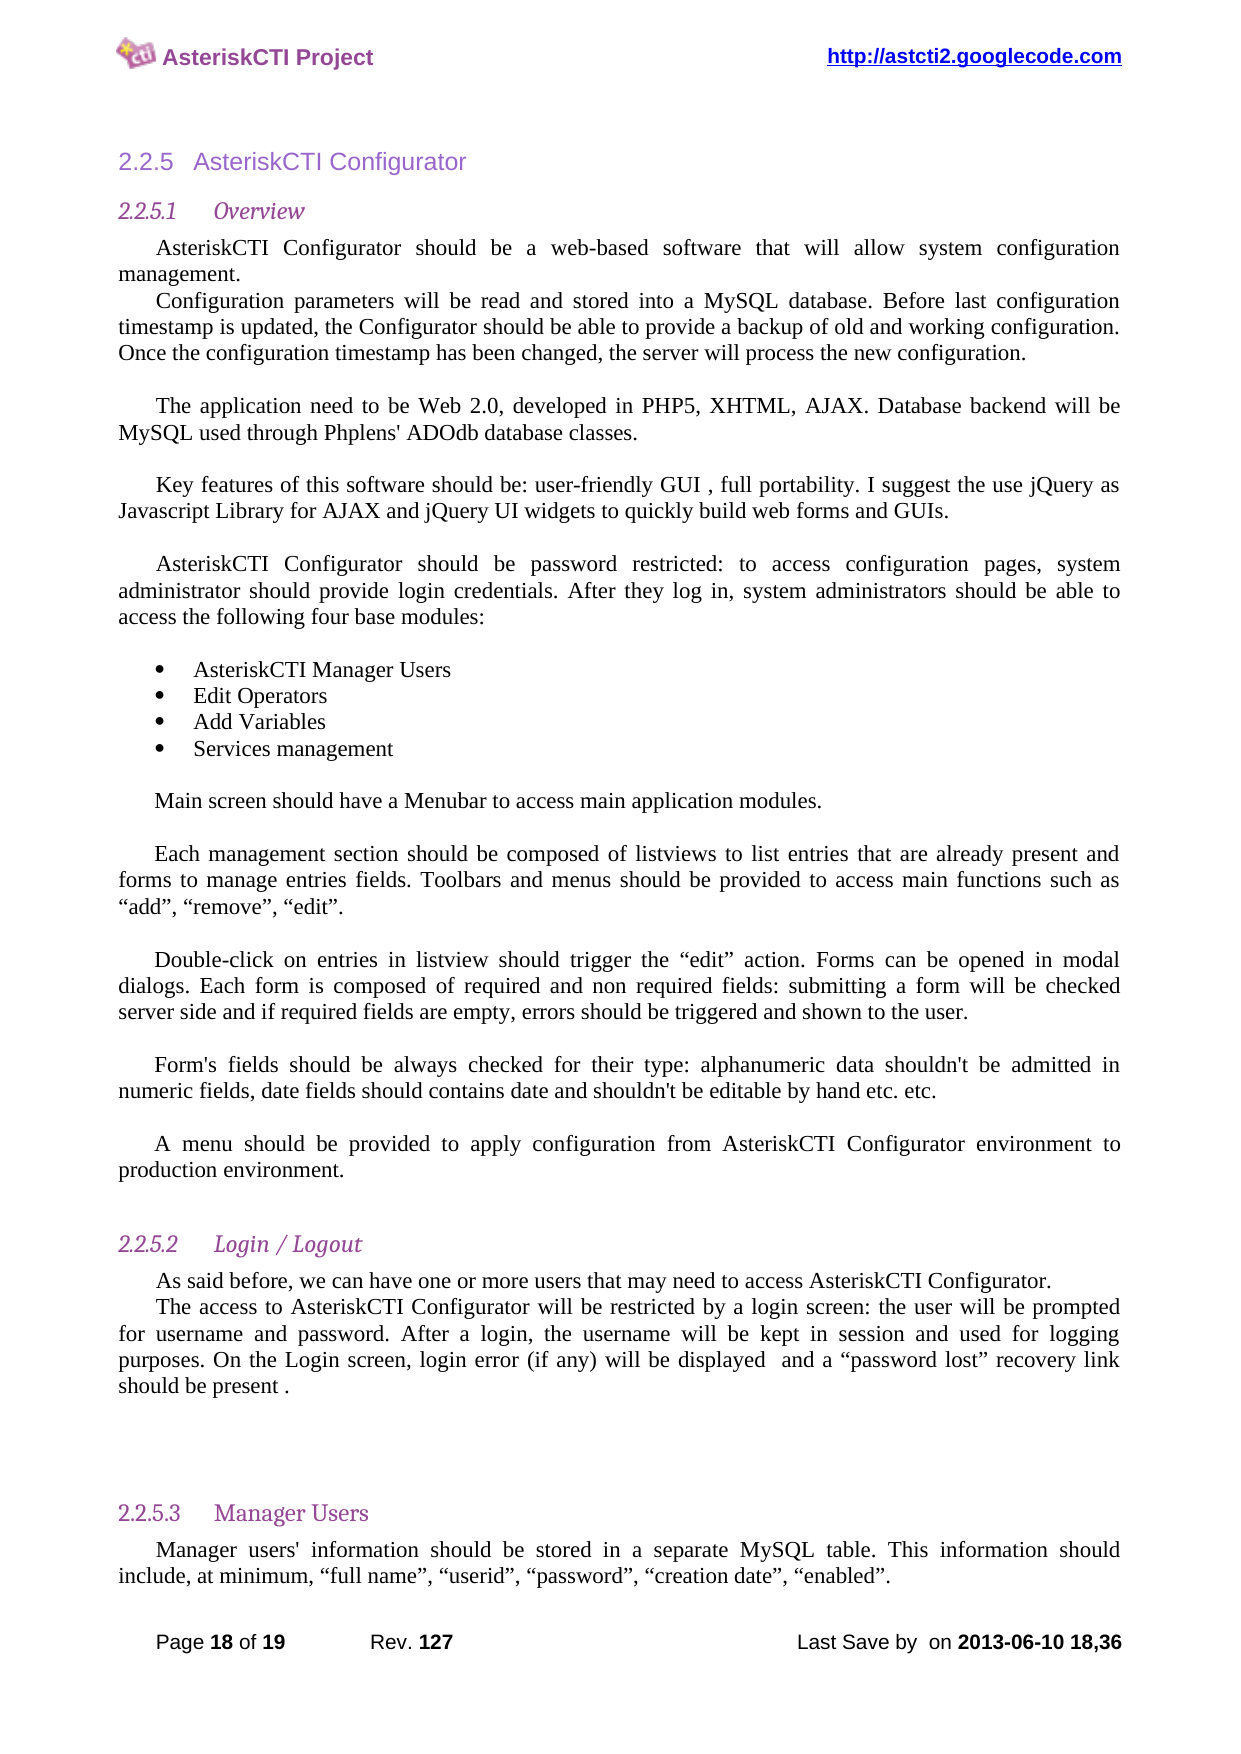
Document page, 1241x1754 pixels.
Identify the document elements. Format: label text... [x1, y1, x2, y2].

subtitle Login / Logout [118, 1230, 1122, 1259]
text Each management section should be composed of listviews to list entries that are already present and forms to manage entries fields. Toolbars and menus should be provided to access main functions such as “add”, “remove”, “edit”. [118, 840, 1122, 919]
subtitle AsteriskCTI Configurator [118, 147, 1122, 176]
text Configuration parameters will be read and stored into a MySQL database. Before last configuration timestamp is updated, the Configurator should be able to provide a backup of old and working configuration. Once the configuration timestamp has been changed, the server will process the new configuration. [118, 287, 1122, 366]
list Add Variables [156, 708, 1122, 735]
text AsteriskCTI Configurator should be a web-based software that will allow system configuration management. [118, 234, 1122, 287]
text Main screen should have a Menubar to access main application modules. [118, 787, 1122, 814]
text AsteriskCTI Configurator should be password restricted: to access configuration pages, system administrator should provide login credentials. After they log in, system administrators should be able to access the following four base modules: [118, 550, 1122, 629]
text Manager users' information should be stored in a separate MySQL table. This information should include, at minimum, “full name”, “userid”, “password”, “creation date”, “enabled”. [118, 1536, 1122, 1588]
list Services management [156, 735, 1122, 761]
subtitle Overview [118, 197, 1122, 226]
text Form's fields should be always checked for their type: alphanumeric data shouldn't be admitted in numeric fields, date fields should contains date and shouldn't be editable by hand etc. etc. [118, 1051, 1122, 1104]
text Key features of this software should be: user-friendly GUI , full portability. I suggest the use jQuery as Javascript Library for AJAX and jQuery UI widgets to quickly build web forms and GUIs. [118, 471, 1122, 524]
subtitle Manager Users [118, 1499, 1122, 1527]
text The access to AsteriskCTI Configurator will be restricted by a login screen: the user will be prompted for username and password. After a login, the username will be kept in session and used for logging purposes. On the Login screen, login error (if any) will be displayed and a “password lost” recovery link should be present . [118, 1293, 1122, 1399]
picture [116, 34, 157, 74]
text Double-click on entries in listview should trigger the “edit” action. Forms can be opened in modal dialogs. Each form is composed of required and non required fields: submitting a form will be checked server side and if required fields are empty, errors should be triggered and shown to the user. [118, 946, 1122, 1025]
text The application need to be Web 2.0, developed in PHP5, XHTML, AJAX. Database backend will be MySQL used through Phplens' ADOdb database classes. [118, 392, 1122, 445]
list AsteriskCTI Manager Users [156, 656, 1122, 682]
text As said before, we can have one or more users that may need to access AsteriskCTI Configurator. [118, 1267, 1122, 1293]
list Edit Operators [156, 682, 1122, 708]
text A menu should be provided to apply configuration from AsteriskCTI Configurator environment to production environment. [118, 1130, 1122, 1183]
